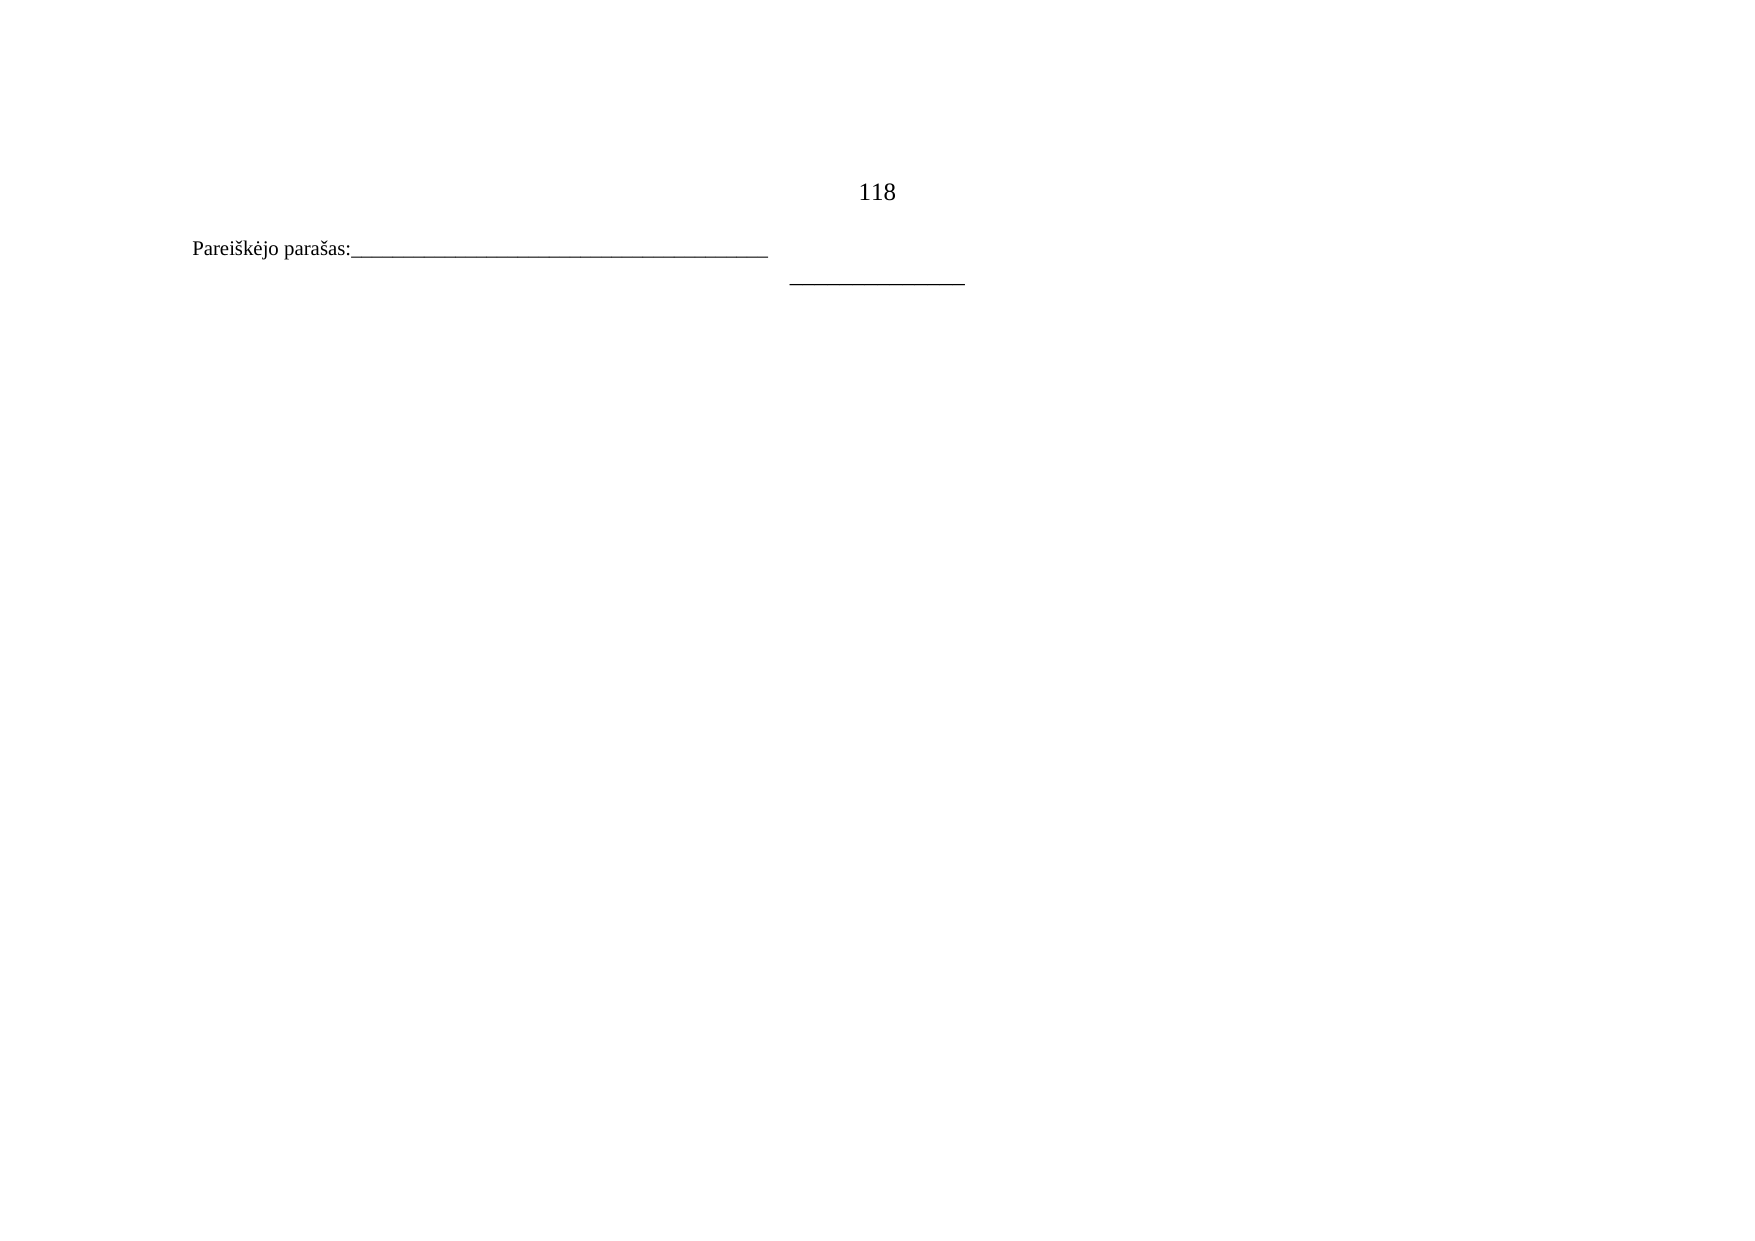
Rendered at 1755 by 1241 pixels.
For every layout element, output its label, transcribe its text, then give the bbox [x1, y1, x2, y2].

text ______________ [118, 259, 1636, 288]
text Pareiškėjo parašas:________________________________________ [118, 235, 1636, 259]
